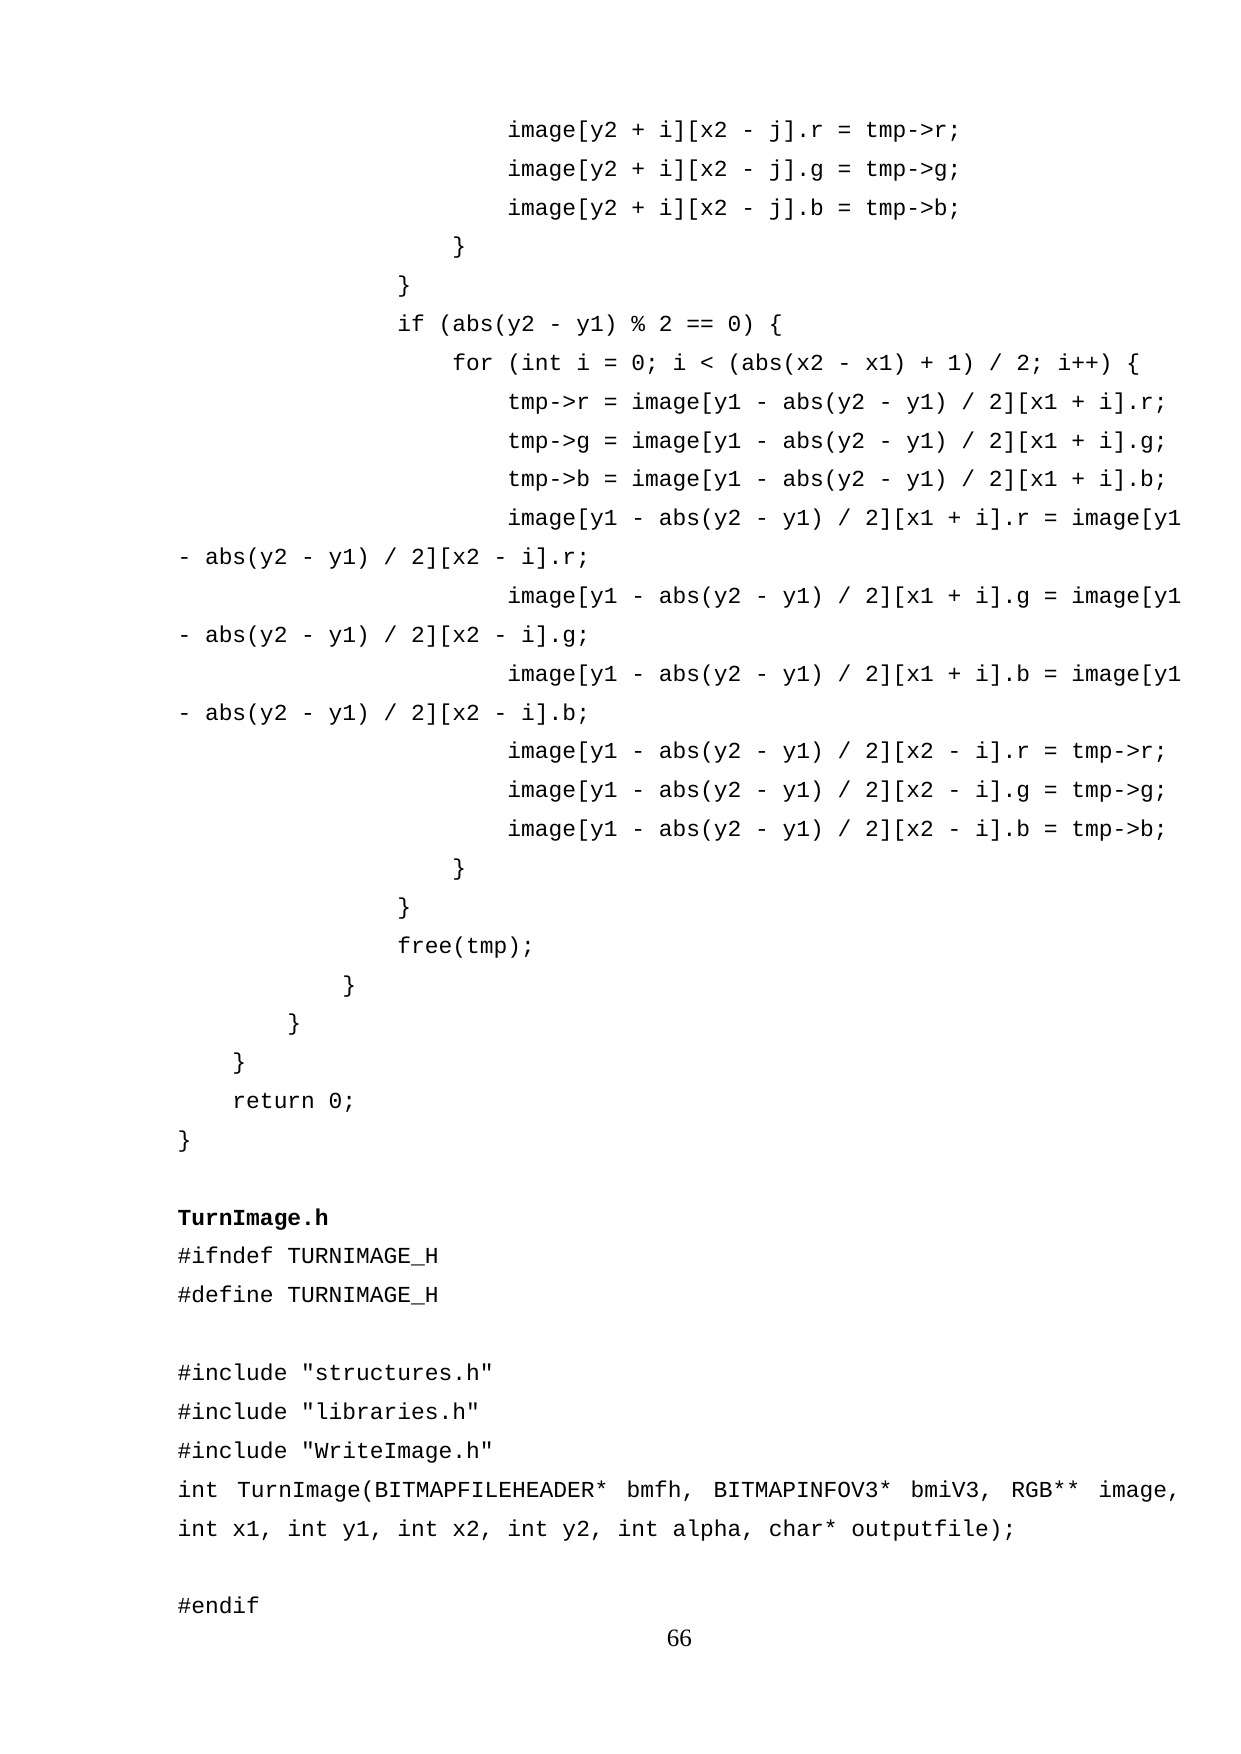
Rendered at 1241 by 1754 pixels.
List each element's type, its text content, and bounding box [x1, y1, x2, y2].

text tmp->g = image[y1 - abs(y2 - y1) / 2][x1 + i].g; [177, 429, 1181, 455]
text } [177, 1128, 1181, 1154]
text #include "structures.h" [177, 1361, 1181, 1387]
text } [177, 895, 1181, 921]
text } [177, 235, 1181, 261]
text } [177, 856, 1181, 882]
text } [177, 1012, 1181, 1038]
text } [177, 973, 1181, 999]
text image[y2 + i][x2 - j].g = tmp->g; [177, 157, 1181, 183]
text int TurnImage(BITMAPFILEHEADER* bmfh, BITMAPINFOV3* bmiV3, RGB** image, int x1, int y1, int x2, int y2, int alpha, char* outputfile); [177, 1478, 1181, 1543]
text image[y2 + i][x2 - j].r = tmp->r; [177, 118, 1181, 144]
text #include "libraries.h" [177, 1400, 1181, 1426]
text return 0; [177, 1089, 1181, 1115]
text #include "WriteImage.h" [177, 1439, 1181, 1465]
text for (int i = 0; i < (abs(x2 - x1) + 1) / 2; i++) { [177, 351, 1181, 377]
text image[y1 - abs(y2 - y1) / 2][x2 - i].b = tmp->b; [177, 817, 1181, 843]
text image[y1 - abs(y2 - y1) / 2][x1 + i].r = image[y1 - abs(y2 - y1) / 2][x2 - i].r; [177, 507, 1181, 571]
text if (abs(y2 - y1) % 2 == 0) { [177, 312, 1181, 338]
text image[y1 - abs(y2 - y1) / 2][x1 + i].g = image[y1 - abs(y2 - y1) / 2][x2 - i].g; [177, 584, 1181, 649]
text tmp->r = image[y1 - abs(y2 - y1) / 2][x1 + i].r; [177, 390, 1181, 416]
text TurnImage.h [177, 1206, 1181, 1232]
text image[y1 - abs(y2 - y1) / 2][x2 - i].r = tmp->r; [177, 740, 1181, 766]
text image[y1 - abs(y2 - y1) / 2][x2 - i].g = tmp->g; [177, 779, 1181, 804]
text #endif [177, 1594, 1181, 1621]
text } [177, 1051, 1181, 1077]
text } [177, 273, 1181, 299]
text image[y1 - abs(y2 - y1) / 2][x1 + i].b = image[y1 - abs(y2 - y1) / 2][x2 - i].b; [177, 662, 1181, 727]
text image[y2 + i][x2 - j].b = tmp->b; [177, 196, 1181, 222]
text #define TURNIMAGE_H [177, 1284, 1181, 1310]
text #ifndef TURNIMAGE_H [177, 1245, 1181, 1271]
text free(tmp); [177, 934, 1181, 960]
text tmp->b = image[y1 - abs(y2 - y1) / 2][x1 + i].b; [177, 468, 1181, 494]
